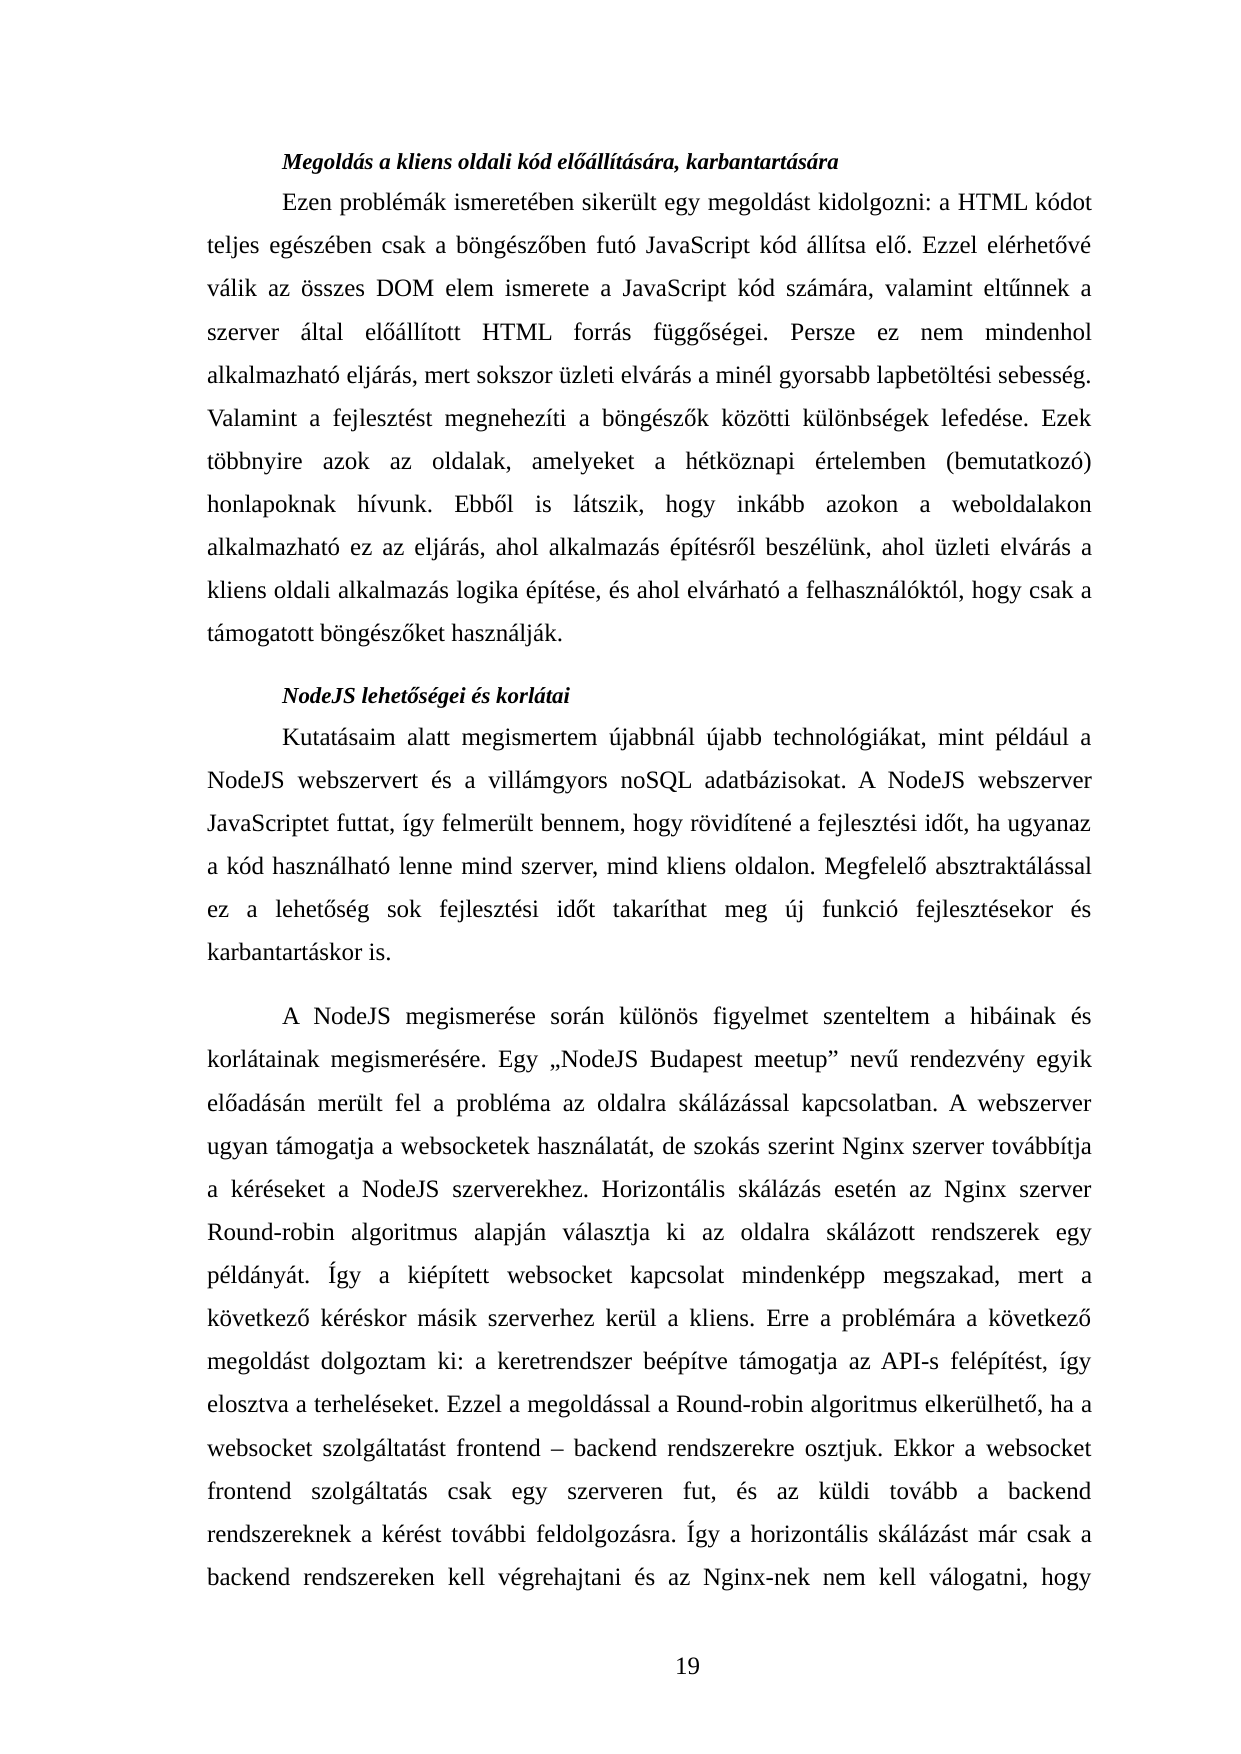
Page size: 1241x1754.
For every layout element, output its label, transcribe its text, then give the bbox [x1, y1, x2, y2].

subtitle Megoldás a kliens oldali kód előállítására, karbantartására [244, 148, 1092, 174]
text Kutatásaim alatt megismertem újabbnál újabb technológiákat, mint például a NodeJS webszervert és a villámgyors noSQL adatbázisokat. A NodeJS webszerver JavaScriptet futtat, így felmerült bennem, hogy rövidítené a fejlesztési időt, ha ugyanaz a kód használható lenne mind szerver, mind kliens oldalon. Megfelelő absztraktálással ez a lehetőség sok fejlesztési időt takaríthat meg új funkció fejlesztésekor és karbantartáskor is. [207, 722, 1092, 966]
subtitle NodeJS lehetőségei és korlátai [244, 682, 1092, 709]
text Ezen problémák ismeretében sikerült egy megoldást kidolgozni: a HTML kódot teljes egészében csak a böngészőben futó JavaScript kód állítsa elő. Ezzel elérhetővé válik az összes DOM elem ismerete a JavaScript kód számára, valamint eltűnnek a szerver által előállított HTML forrás függőségei. Persze ez nem mindenhol alkalmazható eljárás, mert sokszor üzleti elvárás a minél gyorsabb lapbetöltési sebesség. Valamint a fejlesztést megnehezíti a böngészők közötti különbségek lefedése. Ezek többnyire azok az oldalak, amelyeket a hétköznapi értelemben (bemutatkozó) honlapoknak hívunk. Ebből is látszik, hogy inkább azokon a weboldalakon alkalmazható ez az eljárás, ahol alkalmazás építésről beszélünk, ahol üzleti elvárás a kliens oldali alkalmazás logika építése, és ahol elvárható a felhasználóktól, hogy csak a támogatott böngészőket használják. [207, 187, 1092, 647]
text A NodeJS megismerése során különös figyelmet szenteltem a hibáinak és korlátainak megismerésére. Egy „NodeJS Budapest meetup” nevű rendezvény egyik előadásán merült fel a probléma az oldalra skálázással kapcsolatban. A webszerver ugyan támogatja a websocketek használatát, de szokás szerint Nginx szerver továbbítja a kéréseket a NodeJS szerverekhez. Horizontális skálázás esetén az Nginx szerver Round-robin algoritmus alapján választja ki az oldalra skálázott rendszerek egy példányát. Így a kiépített websocket kapcsolat mindenképp megszakad, mert a következő kéréskor másik szerverhez kerül a kliens. Erre a problémára a következő megoldást dolgoztam ki: a keretrendszer beépítve támogatja az API-s felépítést, így elosztva a terheléseket. Ezzel a megoldással a Round-robin algoritmus elkerülhető, ha a websocket szolgáltatást frontend – backend rendszerekre osztjuk. Ekkor a websocket frontend szolgáltatás csak egy szerveren fut, és az küldi tovább a backend rendszereknek a kérést további feldolgozásra. Így a horizontális skálázást már csak a backend rendszereken kell végrehajtani és az Nginx-nek nem kell válogatni, hogy [207, 1001, 1092, 1591]
